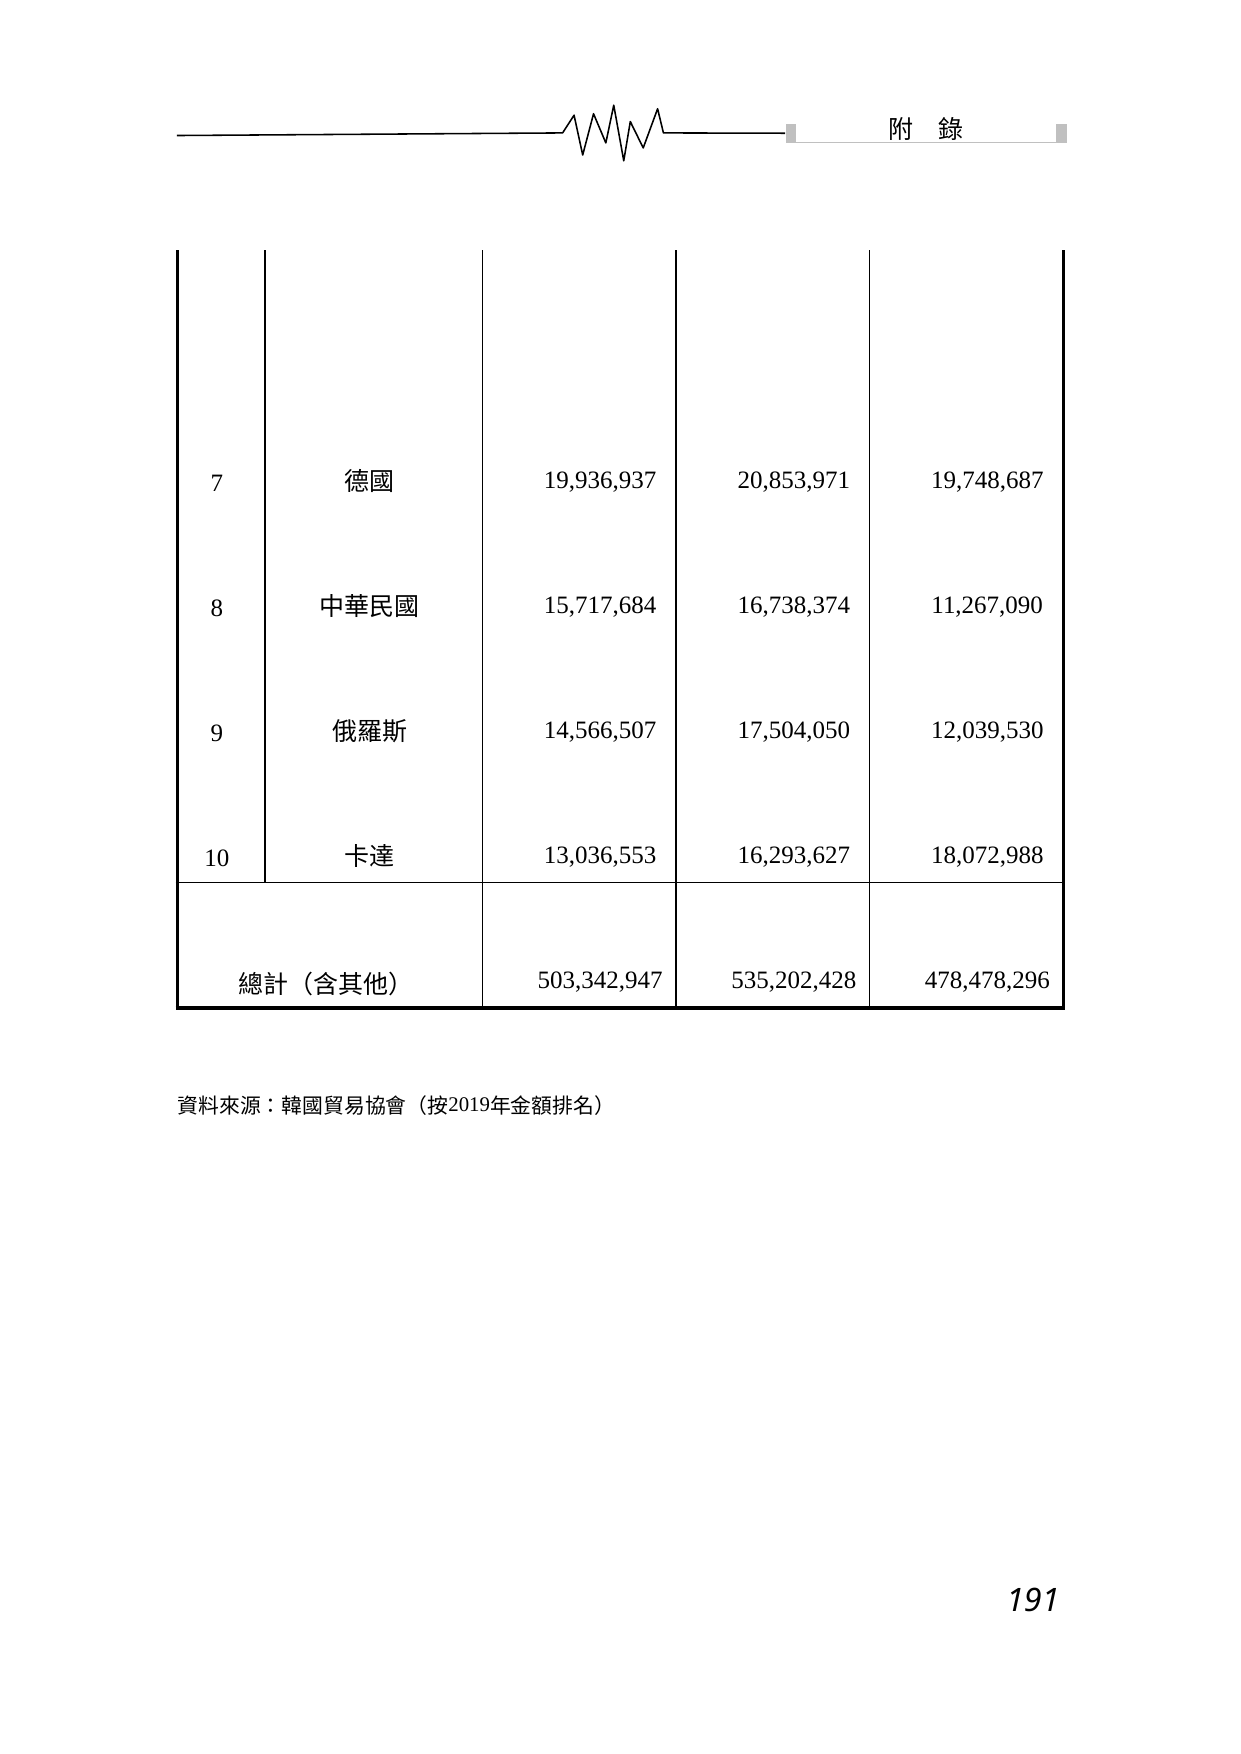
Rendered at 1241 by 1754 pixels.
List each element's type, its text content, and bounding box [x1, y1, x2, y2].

table_cell 17,504,050 [677, 631, 869, 756]
table_cell 478,478,296 [870, 883, 1062, 1006]
table_cell 德國 [266, 381, 482, 506]
table_cell 卡達 [266, 756, 482, 881]
table_cell [870, 250, 1062, 381]
table_cell 總計（含其他） [179, 883, 482, 1006]
table_cell 535,202,428 [677, 883, 869, 1006]
table_cell [677, 250, 869, 381]
table_cell 中華民國 [266, 506, 482, 631]
table_cell [483, 250, 675, 381]
table_cell 18,072,988 [870, 756, 1062, 881]
table_cell 19,748,687 [870, 381, 1062, 506]
table_cell 12,039,530 [870, 631, 1062, 756]
table_cell 15,717,684 [483, 506, 675, 631]
table_cell [179, 250, 264, 381]
table_cell 16,293,627 [677, 756, 869, 881]
text 資料來源：韓國貿易協會（按2019年金額排名） [177, 1063, 1063, 1125]
table_cell 9 [179, 631, 264, 756]
table_cell 10 [179, 756, 264, 881]
table_cell [266, 250, 482, 381]
table_cell 20,853,971 [677, 381, 869, 506]
table_cell 16,738,374 [677, 506, 869, 631]
table_cell 19,936,937 [483, 381, 675, 506]
table_cell 503,342,947 [483, 883, 675, 1006]
table_cell 俄羅斯 [266, 631, 482, 756]
table_cell 8 [179, 506, 264, 631]
table_cell 13,036,553 [483, 756, 675, 881]
table_cell 7 [179, 381, 264, 506]
table_cell 14,566,507 [483, 631, 675, 756]
table_cell 11,267,090 [870, 506, 1062, 631]
